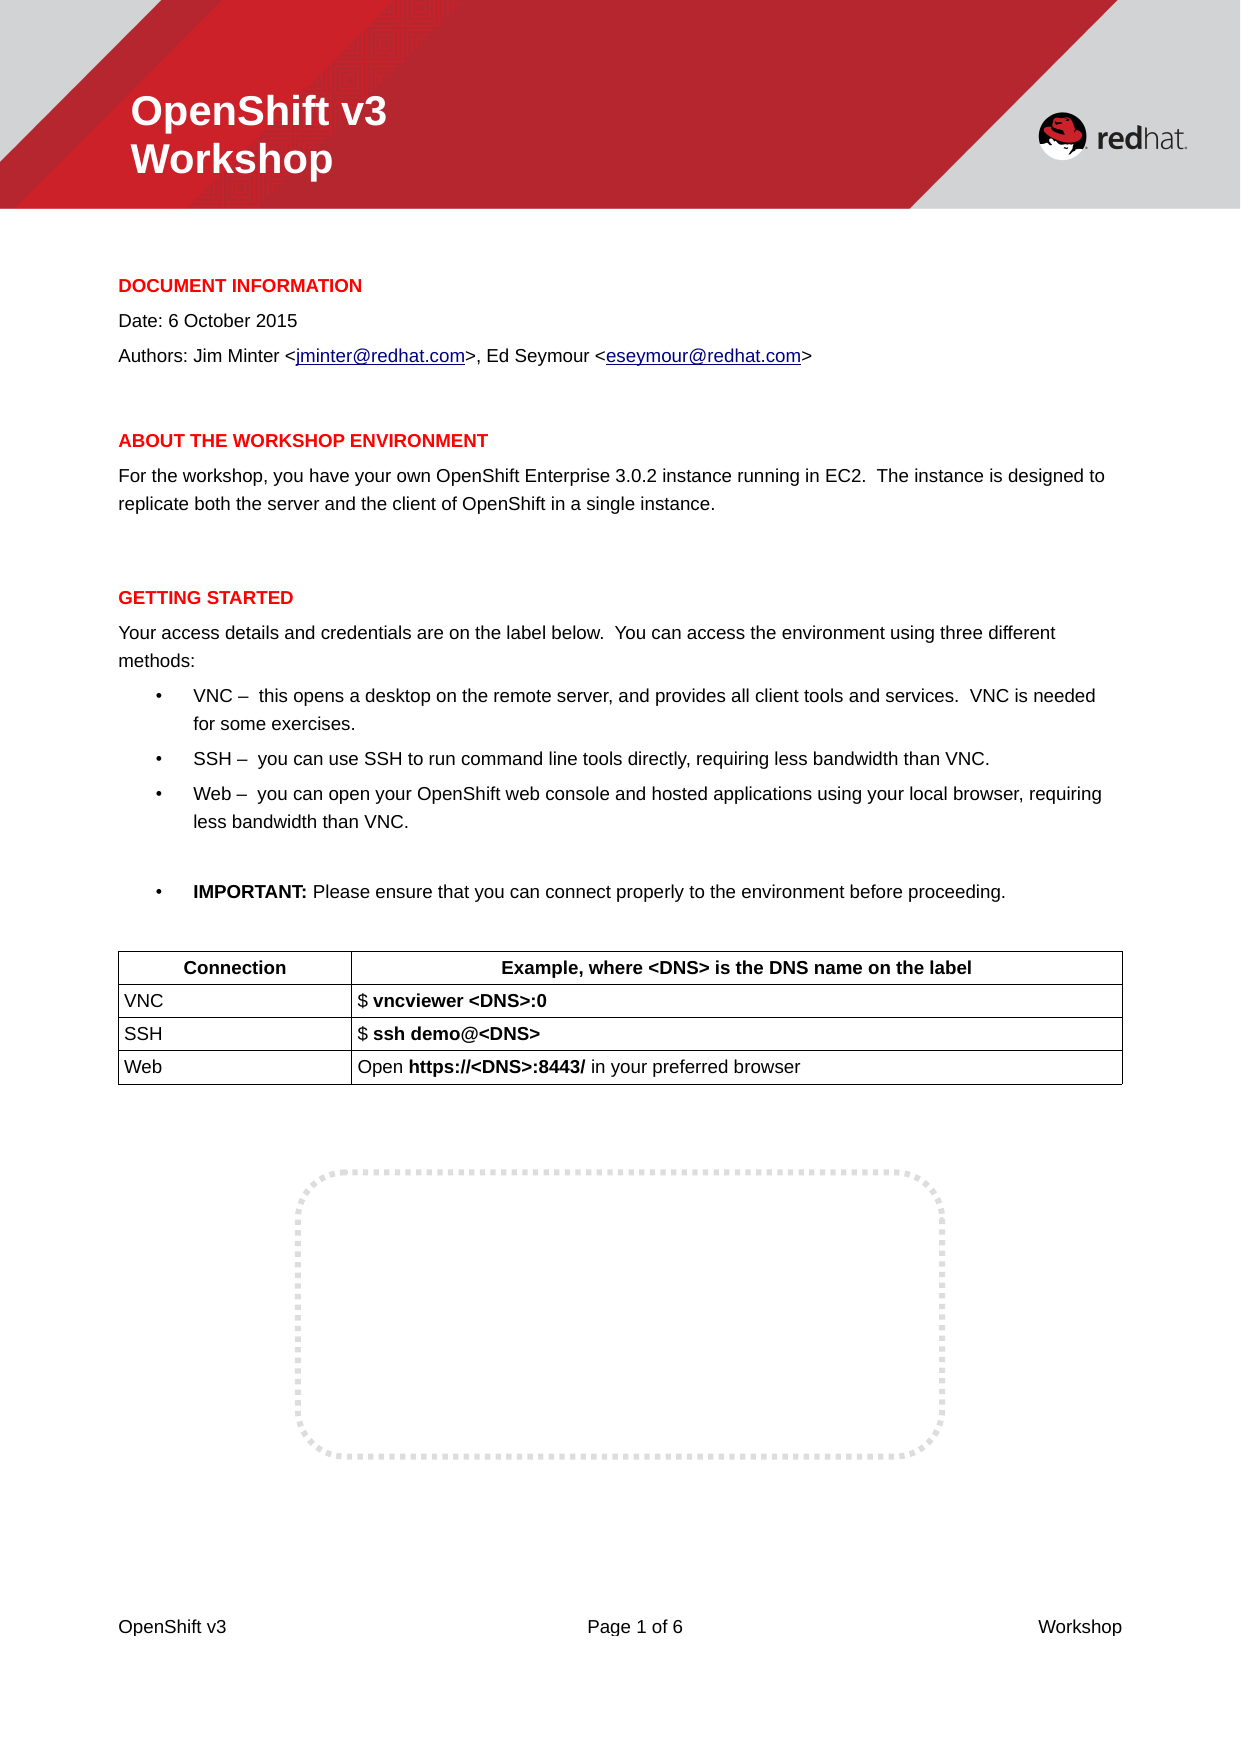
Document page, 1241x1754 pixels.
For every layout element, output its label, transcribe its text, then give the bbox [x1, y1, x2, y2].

table_cell $ vncviewer <DNS>:0 [352, 985, 1122, 1017]
list Web – you can open your OpenShift web console and hosted applications using your local browser, requiring less bandwidth than VNC. [156, 783, 1122, 832]
text About the workshop Environment [118, 430, 1122, 452]
table_cell $ ssh demo@<DNS> [352, 1018, 1122, 1050]
table_header Connection [119, 952, 351, 984]
list SSH – you can use SSH to run command line tools directly, requiring less bandwidth than VNC. [156, 748, 1122, 769]
text Date: 6 October 2015 [118, 310, 1122, 331]
text For the workshop, you have your own OpenShift Enterprise 3.0.2 instance running in EC2. The instance is designed to replicate both the server and the client of OpenShift in a single instance. [118, 465, 1122, 514]
list VNC – this opens a desktop on the remote server, and provides all client tools and services. VNC is needed for some exercises. [156, 685, 1122, 734]
table_cell Web [119, 1051, 351, 1083]
text Your access details and credentials are on the label below. You can access the environment using three different methods: [118, 622, 1122, 671]
text Document information [118, 253, 1122, 296]
text Authors: Jim Minter <jminter@redhat.com>, Ed Seymour <eseymour@redhat.com> [118, 345, 1122, 366]
table_cell VNC [119, 985, 351, 1017]
list IMPORTANT: Please ensure that you can connect properly to the environment before proceeding. [156, 881, 1122, 902]
table_header Example, where <DNS> is the DNS name on the label [352, 952, 1122, 984]
table_cell Open https://<DNS>:8443/ in your preferred browser [352, 1051, 1122, 1083]
table_cell SSH [119, 1018, 351, 1050]
text Getting Started [118, 587, 1122, 608]
picture [0, 0, 1241, 209]
